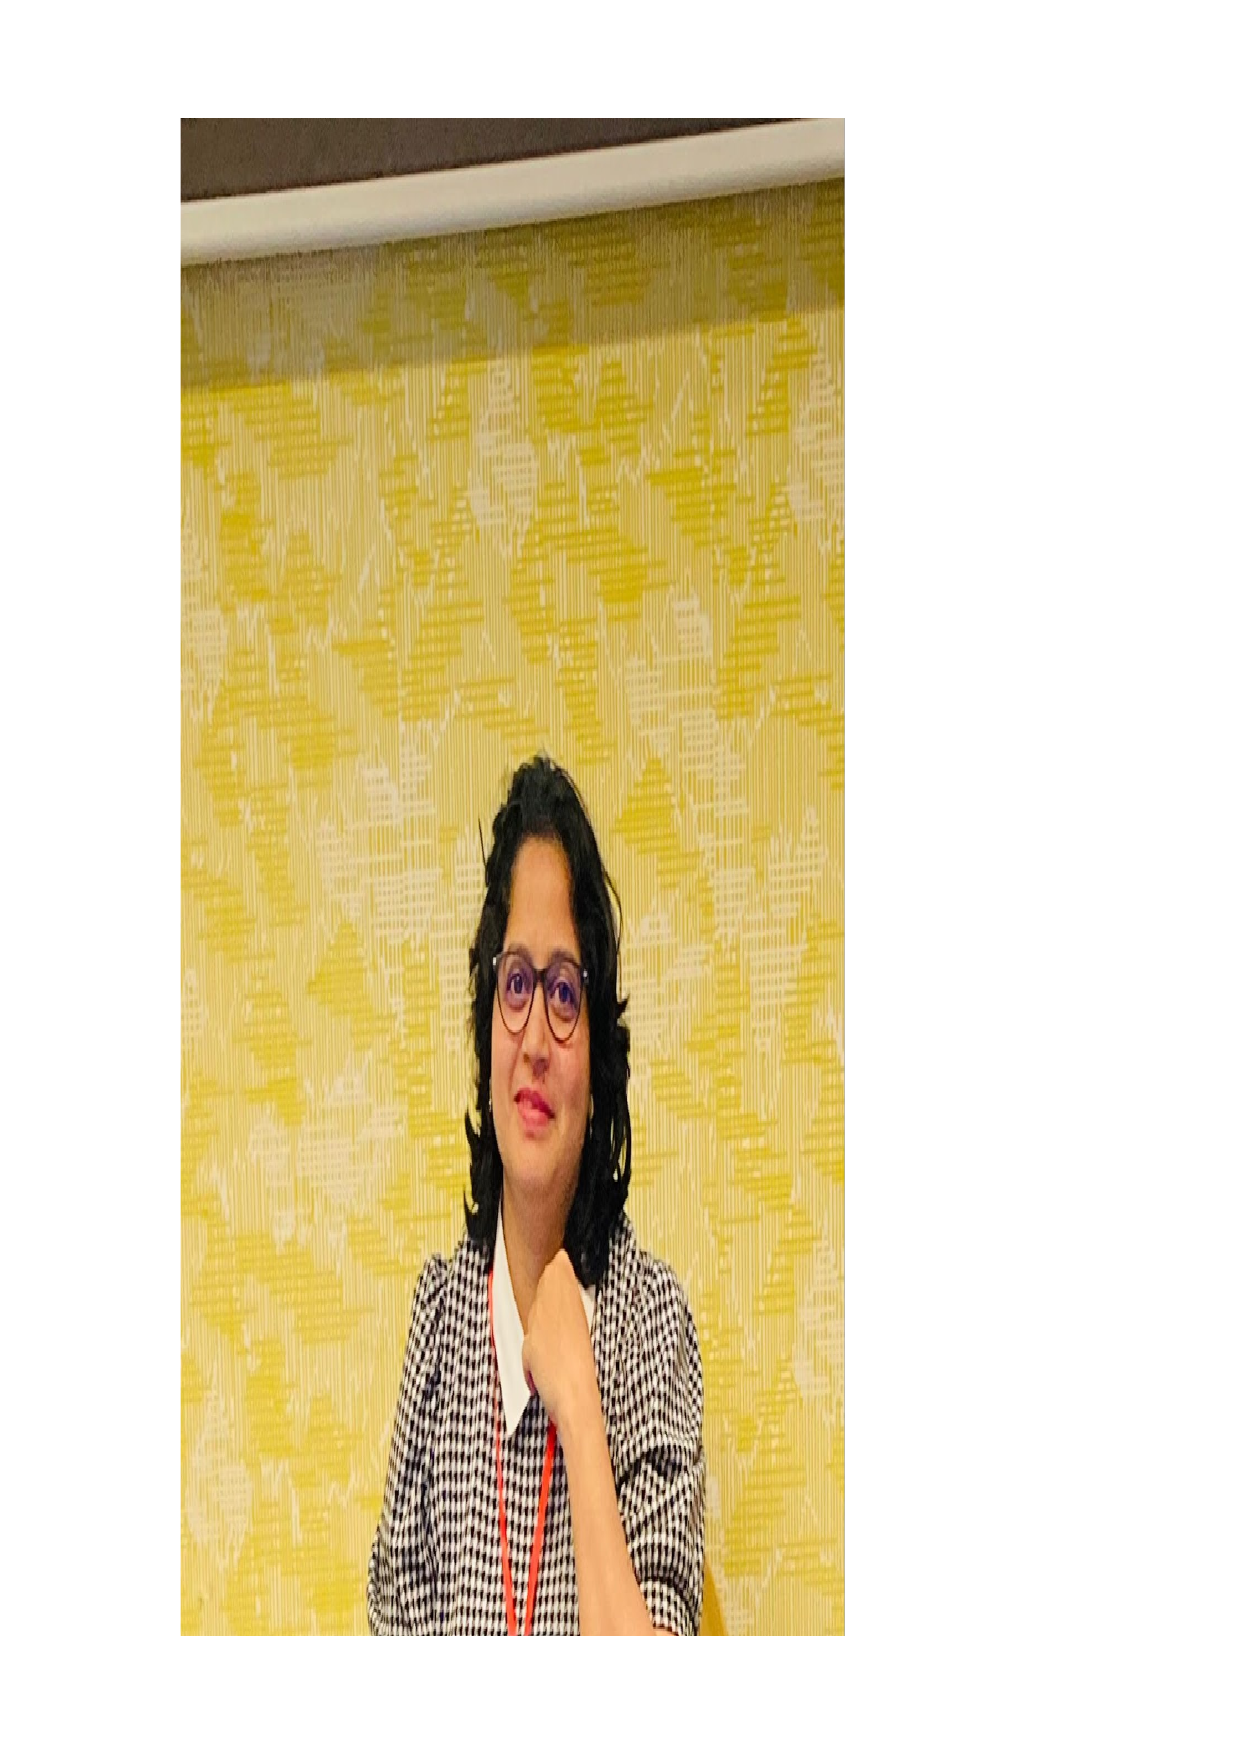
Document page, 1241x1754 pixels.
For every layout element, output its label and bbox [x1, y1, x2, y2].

picture [180, 118, 845, 1636]
